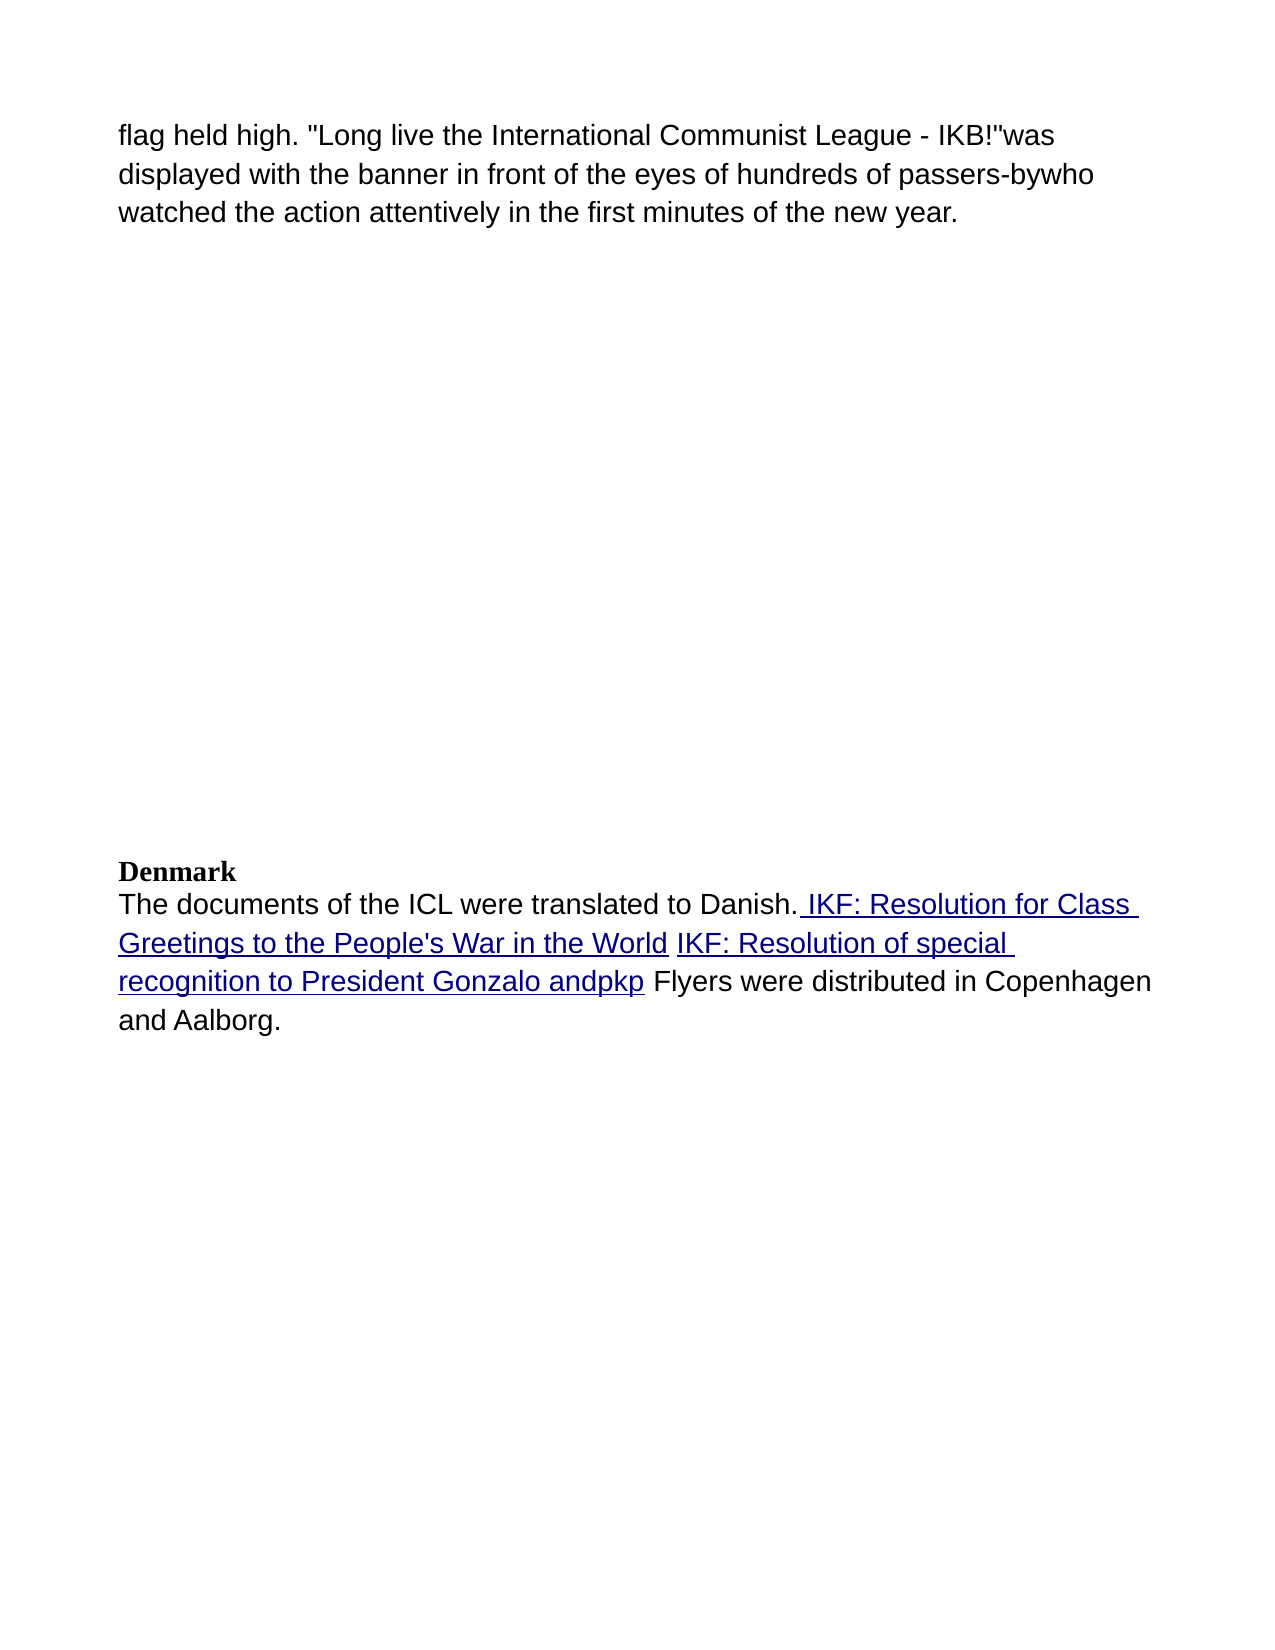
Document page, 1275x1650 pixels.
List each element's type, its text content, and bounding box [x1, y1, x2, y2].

text flag held high. "Long live the International Communist League - IKB!"was displayed with the banner in front of the eyes of hundreds of passers-bywho watched the action attentively in the first minutes of the new year. [118, 118, 1157, 229]
subtitle Denmark [118, 854, 1157, 887]
text The documents of the ICL were translated to Danish. IKF: Resolution for Class Greetings to the People's War in the World IKF: Resolution of special recognition to President Gonzalo andpkp Flyers were distributed in Copenhagen and Aalborg. [118, 887, 1157, 1037]
